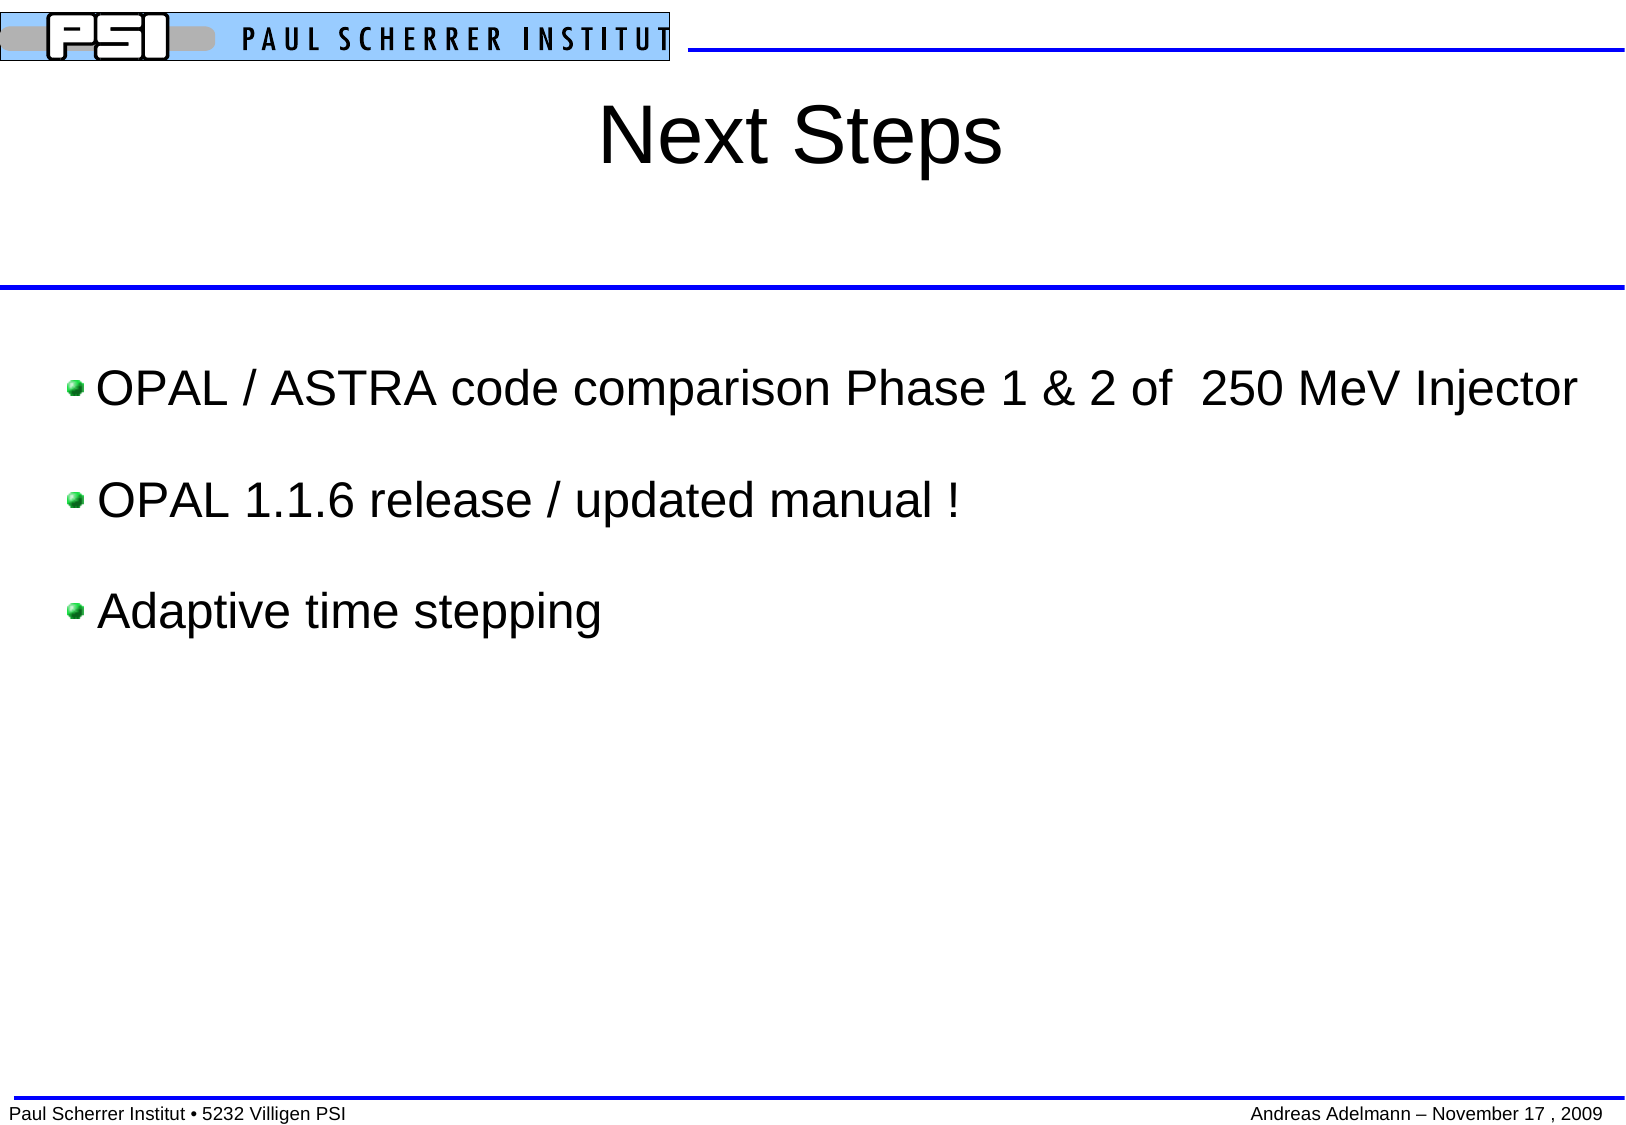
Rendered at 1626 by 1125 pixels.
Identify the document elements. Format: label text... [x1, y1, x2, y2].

text_box OPAL / ASTRA code comparison Phase 1 & 2 of 250 MeV Injector OPAL 1.1.6 release / updated manual ! Adaptive time stepping [53, 352, 1587, 715]
title Next Steps [121, 40, 1504, 229]
